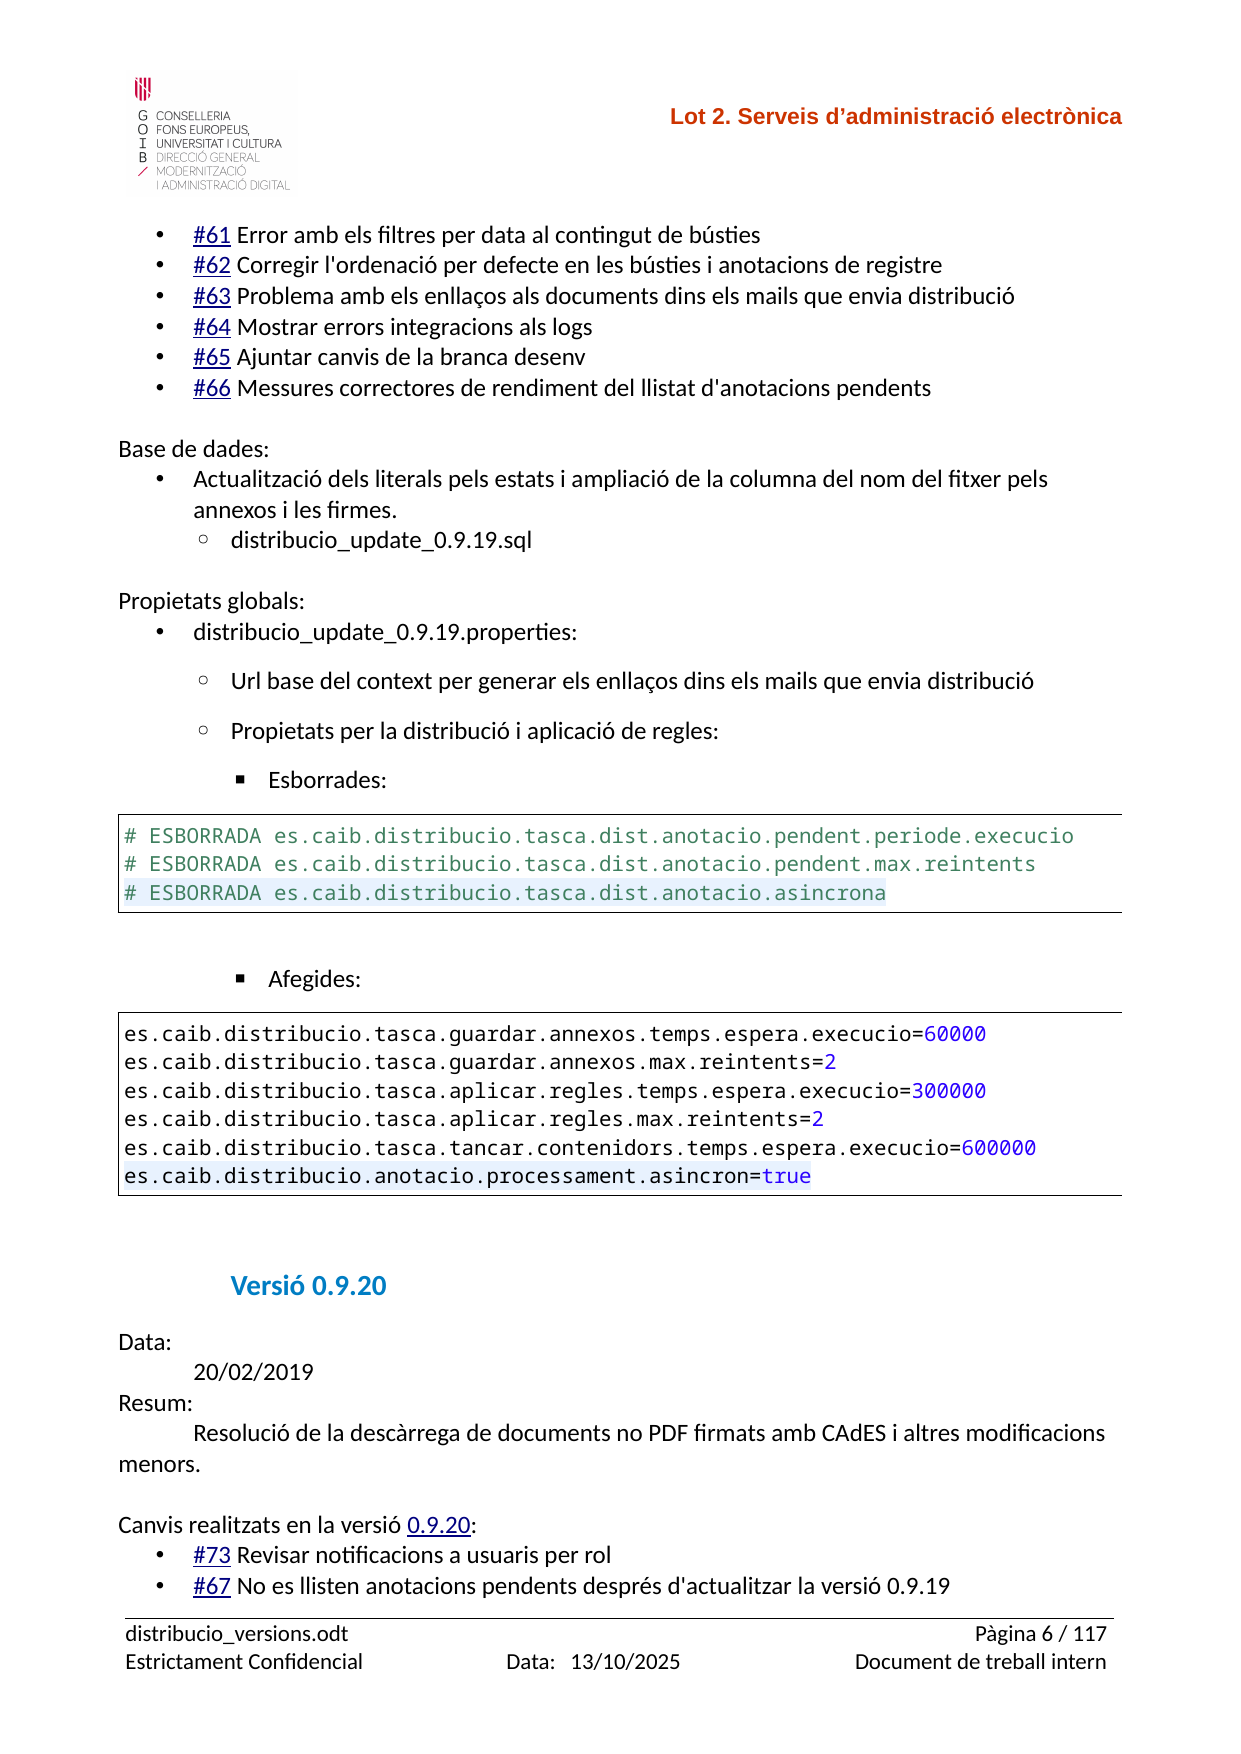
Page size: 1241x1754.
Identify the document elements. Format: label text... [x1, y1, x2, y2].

text 20/02/2019 [118, 1356, 1122, 1387]
list #63 Problema amb els enllaços als documents dins els mails que envia distribució [156, 280, 1122, 311]
list #61 Error amb els filtres per data al contingut de bústies [156, 219, 1122, 250]
list Actualització dels literals pels estats i ampliació de la columna del nom del fitxer pels annexos i les firmes. [156, 463, 1122, 524]
text Data: [118, 1326, 1122, 1356]
text Resolució de la descàrrega de documents no PDF firmats amb CAdES i altres modificacions menors. [118, 1417, 1122, 1478]
subtitle Versió 0.9.20 [153, 1267, 1122, 1302]
list Propietats per la distribució i aplicació de regles: [193, 715, 1122, 746]
list Esborrades: [231, 765, 1122, 795]
picture [126, 70, 299, 197]
table_header es.caib.distribucio.tasca.guardar.annexos.temps.espera.execucio=60000 es.caib.distribucio.tasca.guardar.annexos.max.reintents=2 es.caib.distribucio.tasca.aplicar.regles.temps.espera.execucio=300000 es.caib.distribucio.tasca.aplicar.regles.max.reintents=2 es.caib.distribucio.tasca.tancar.contenidors.temps.espera.execucio=600000 es.caib.distribucio.anotacio.processament.asincron=true [119, 1013, 1122, 1195]
list distribucio_update_0.9.19.sql [193, 524, 1122, 555]
list Afegides: [231, 963, 1122, 993]
table_header # ESBORRADA es.caib.distribucio.tasca.dist.anotacio.pendent.periode.execucio # ESBORRADA es.caib.distribucio.tasca.dist.anotacio.pendent.max.reintents # ESBORRADA es.caib.distribucio.tasca.dist.anotacio.asincrona [119, 815, 1122, 912]
list Url base del context per generar els enllaços dins els mails que envia distribució [193, 666, 1122, 696]
list distribucio_update_0.9.19.properties: [156, 616, 1122, 646]
text Propietats globals: [118, 585, 1122, 616]
list #64 Mostrar errors integracions als logs [156, 311, 1122, 341]
list #66 Messures correctores de rendiment del llistat d'anotacions pendents [156, 372, 1122, 402]
text Resum: [118, 1387, 1122, 1417]
list #73 Revisar notificacions a usuaris per rol [156, 1539, 1122, 1570]
list #67 No es llisten anotacions pendents després d'actualitzar la versió 0.9.19 [156, 1570, 1122, 1601]
list #62 Corregir l'ordenació per defecte en les bústies i anotacions de registre [156, 250, 1122, 280]
text Canvis realitzats en la versió 0.9.20: [118, 1509, 1122, 1539]
text Base de dades: [118, 433, 1122, 463]
list #65 Ajuntar canvis de la branca desenv [156, 341, 1122, 372]
